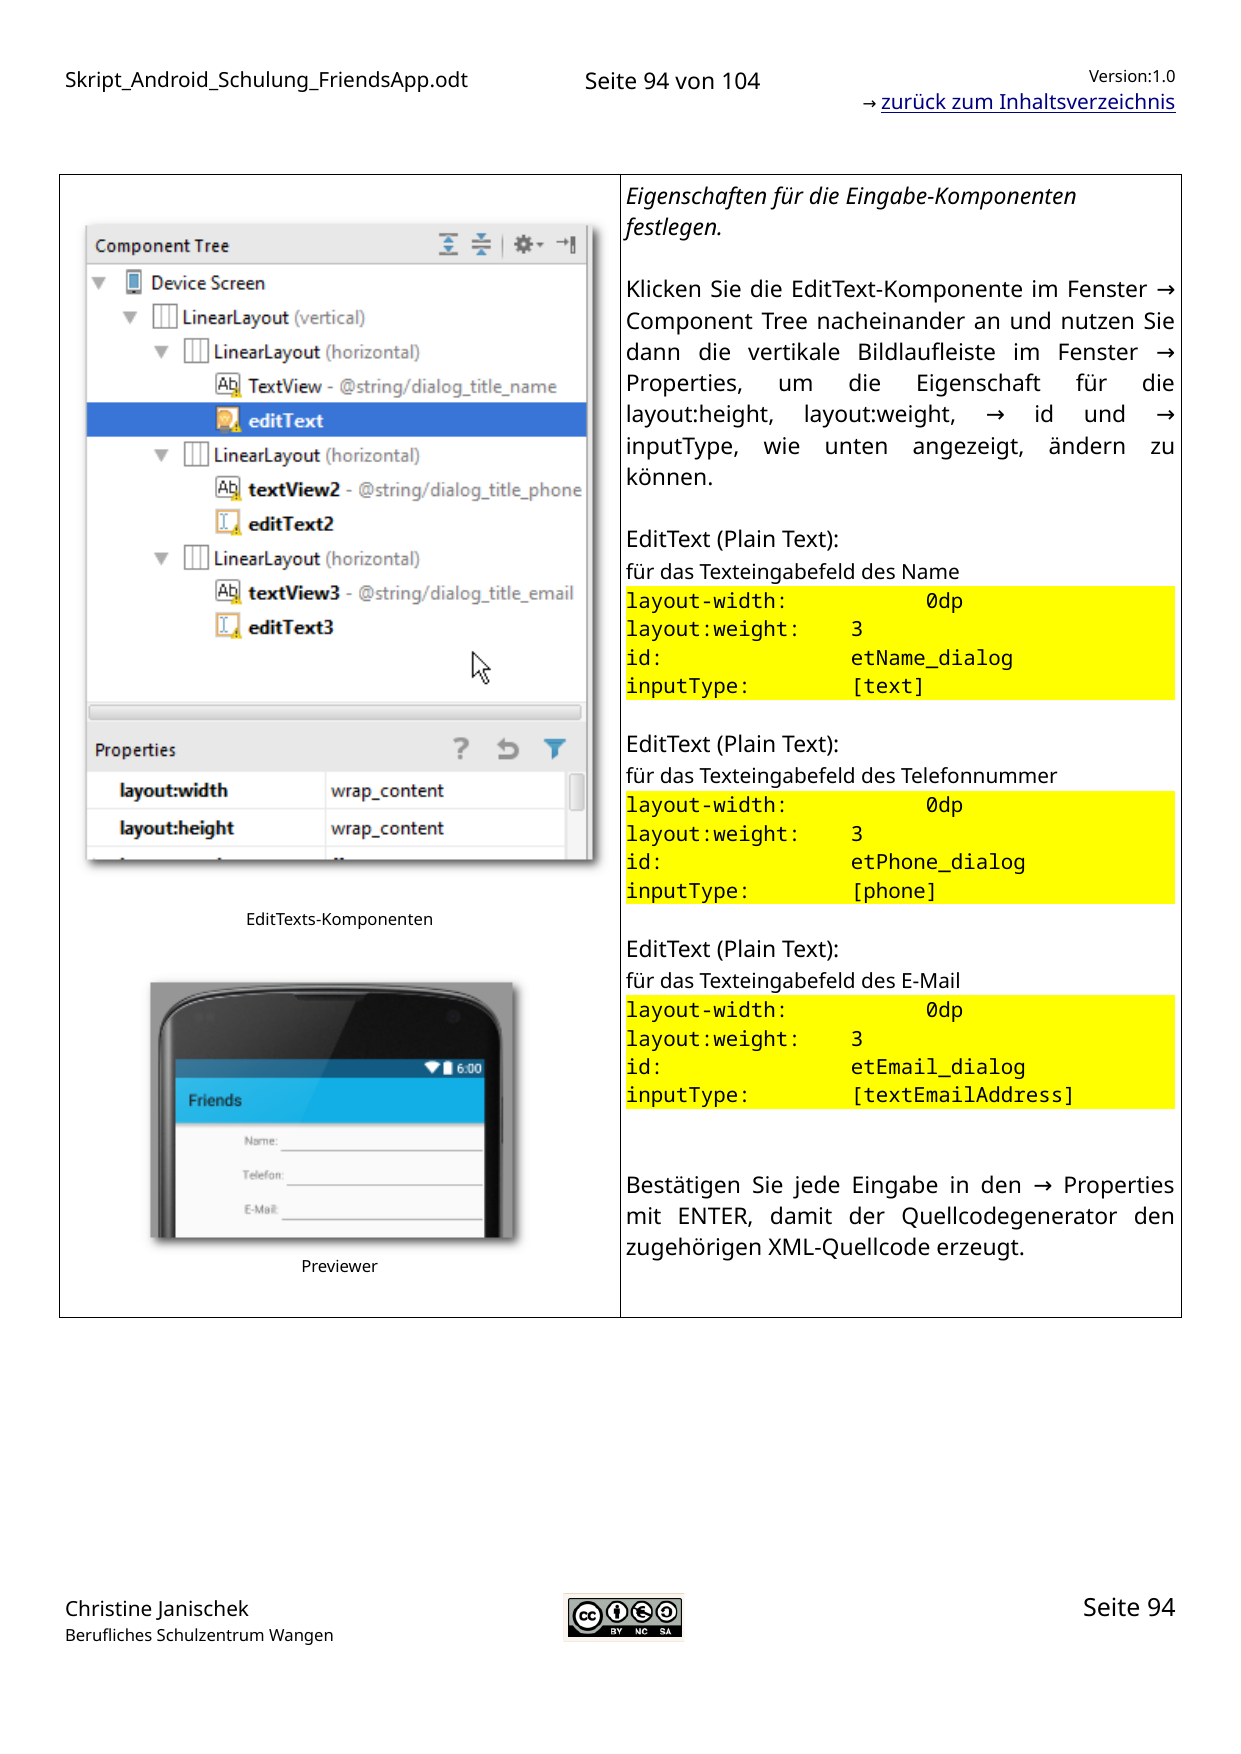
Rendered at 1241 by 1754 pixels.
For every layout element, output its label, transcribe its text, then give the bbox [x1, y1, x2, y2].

table_cell EditTexts-Komponenten Previewer [60, 175, 620, 1317]
table_cell Eigenschaften für die Eingabe-Komponenten festlegen. Klicken Sie die EditText-Komponente im Fenster → Component Tree nacheinander an und nutzen Sie dann die vertikale Bildlaufleiste im Fenster → Properties, um die Eigenschaft für die layout:height, layout:weight, → id und → inputType, wie unten angezeigt, ändern zu können. EditText (Plain Text): für das Texteingabefeld des Name layout-width: 0dp layout:weight: 3 id: etName_dialog inputType: [text] EditText (Plain Text): für das Texteingabefeld des Telefonnummer layout-width: 0dp layout:weight: 3 id: etPhone_dialog inputType: [phone] EditText (Plain Text): für das Texteingabefeld des E-Mail layout-width: 0dp layout:weight: 3 id: etEmail_dialog inputType: [textEmailAddress] Bestätigen Sie jede Eingabe in den → Properties mit ENTER, damit der Quellcodegenerator den zugehörigen XML-Quellcode erzeugt. [621, 175, 1181, 1317]
picture [563, 1592, 685, 1642]
picture [135, 967, 530, 1255]
picture [70, 211, 609, 877]
